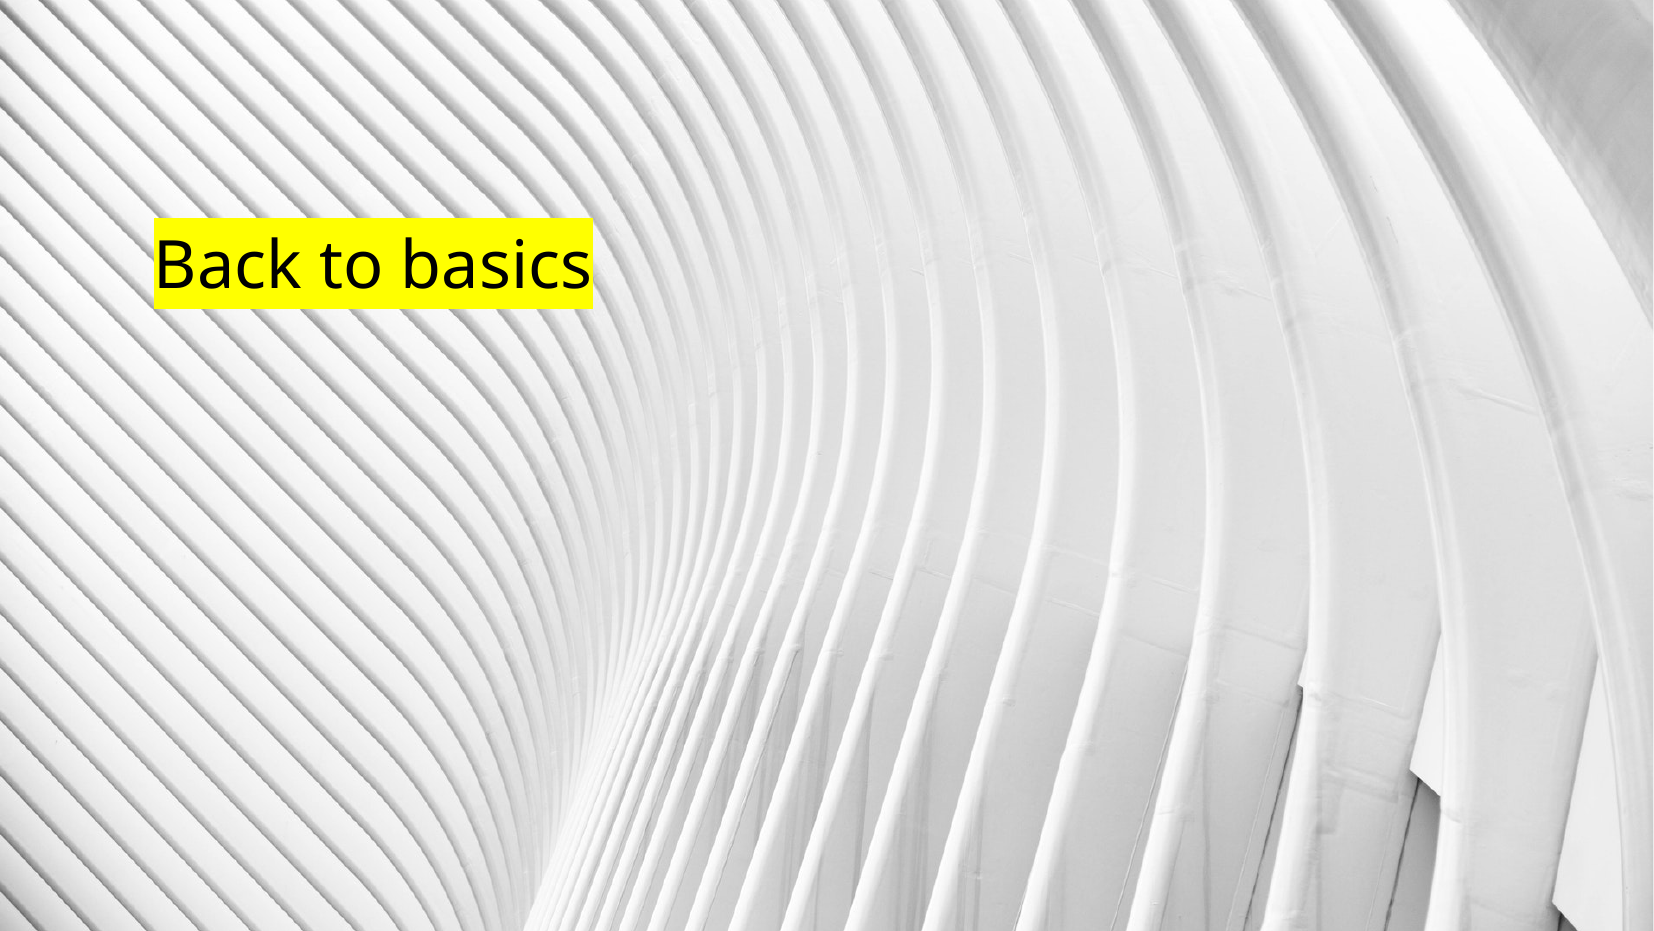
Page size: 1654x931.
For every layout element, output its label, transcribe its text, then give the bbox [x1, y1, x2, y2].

list Back to basics [82, 217, 1571, 758]
picture [0, 0, 1654, 931]
